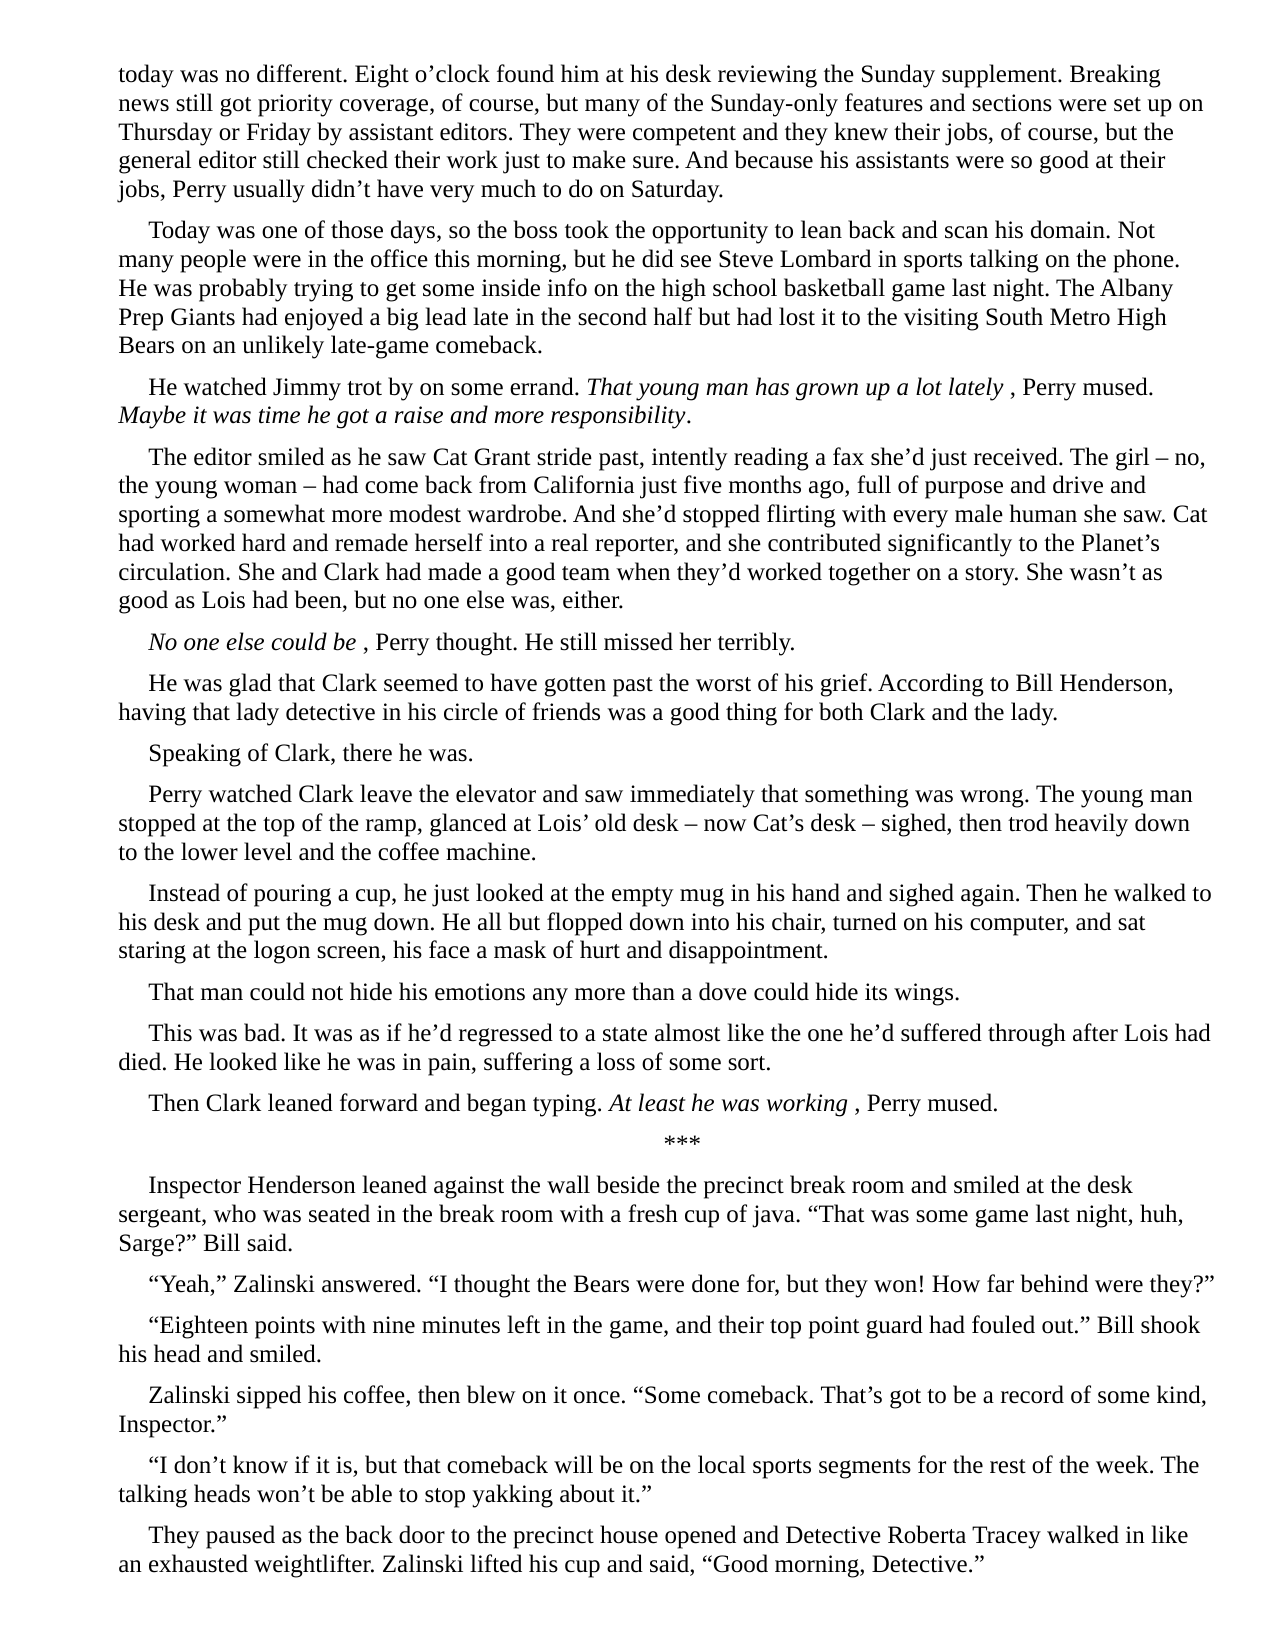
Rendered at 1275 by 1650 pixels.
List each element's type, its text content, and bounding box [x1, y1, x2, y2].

text *** [118, 1129, 1216, 1158]
text today was no different. Eight o’clock found him at his desk reviewing the Sunday supplement. Breaking news still got priority coverage, of course, but many of the Sunday-only features and sections were set up on Thursday or Friday by assistant editors. They were competent and they knew their jobs, of course, but the general editor still checked their work just to make sure. And because his assistants were so good at their jobs, Perry usually didn’t have very much to do on Saturday. [118, 59, 1216, 203]
text That man could not hide his emotions any more than a dove could hide its wings. [118, 977, 1216, 1005]
text He watched Jimmy trot by on some errand. That young man has grown up a lot lately , Perry mused. Maybe it was time he got a raise and more responsibility. [118, 372, 1216, 429]
text Speaking of Clark, there he was. [118, 738, 1216, 767]
text Perry watched Clark leave the elevator and saw immediately that something was wrong. The young man stopped at the top of the ramp, glanced at Lois’ old desk – now Cat’s desk – sighed, then trod heavily down to the lower level and the coffee machine. [118, 779, 1216, 865]
text The editor smiled as he saw Cat Grant stride past, intently reading a fax she’d just received. The girl – no, the young woman – had come back from California just five months ago, full of purpose and drive and sporting a somewhat more modest wardrobe. And she’d stopped flirting with every male human she saw. Cat had worked hard and remade herself into a real reporter, and she contributed significantly to the Planet’s circulation. She and Clark had made a good team when they’d worked together on a story. She wasn’t as good as Lois had been, but no one else was, either. [118, 442, 1216, 614]
text Today was one of those days, so the boss took the opportunity to lean back and scan his domain. Not many people were in the office this morning, but he did see Steve Lombard in sports talking on the phone. He was probably trying to get some inside info on the high school basketball game last night. The Albany Prep Giants had enjoyed a big lead late in the second half but had lost it to the visiting South Metro High Bears on an unlikely late-game comeback. [118, 215, 1216, 359]
text No one else could be , Perry thought. He still missed her terribly. [118, 627, 1216, 655]
text Zalinski sipped his coffee, then blew on it once. “Some comeback. That’s got to be a record of some kind, Inspector.” [118, 1380, 1216, 1438]
text “Eighteen points with nine minutes left in the game, and their top point guard had fouled out.” Bill shook his head and smiled. [118, 1310, 1216, 1368]
text Then Clark leaned forward and began typing. At least he was working , Perry mused. [118, 1088, 1216, 1117]
text He was glad that Clark seemed to have gotten past the worst of his grief. According to Bill Henderson, having that lady detective in his circle of friends was a good thing for both Clark and the lady. [118, 668, 1216, 725]
text “I don’t know if it is, but that comeback will be on the local sports segments for the rest of the week. The talking heads won’t be able to stop yakking about it.” [118, 1450, 1216, 1508]
text This was bad. It was as if he’d regressed to a state almost like the one he’d suffered through after Lois had died. He looked like he was in pain, suffering a loss of some sort. [118, 1018, 1216, 1075]
text “Yeah,” Zalinski answered. “I thought the Bears were done for, but they won! How far behind were they?” [118, 1269, 1216, 1298]
text They paused as the back door to the precinct house opened and Detective Roberta Tracey walked in like an exhausted weightlifter. Zalinski lifted his cup and said, “Good morning, Detective.” [118, 1520, 1216, 1578]
text Inspector Henderson leaned against the wall beside the precinct break room and smiled at the desk sergeant, who was seated in the break room with a fresh cup of java. “That was some game last night, huh, Sarge?” Bill said. [118, 1170, 1216, 1257]
text Instead of pouring a cup, he just looked at the empty mug in his hand and sighed again. Then he walked to his desk and put the mug down. He all but flopped down into his chair, turned on his computer, and sat staring at the logon screen, his face a mask of hurt and disappointment. [118, 878, 1216, 964]
